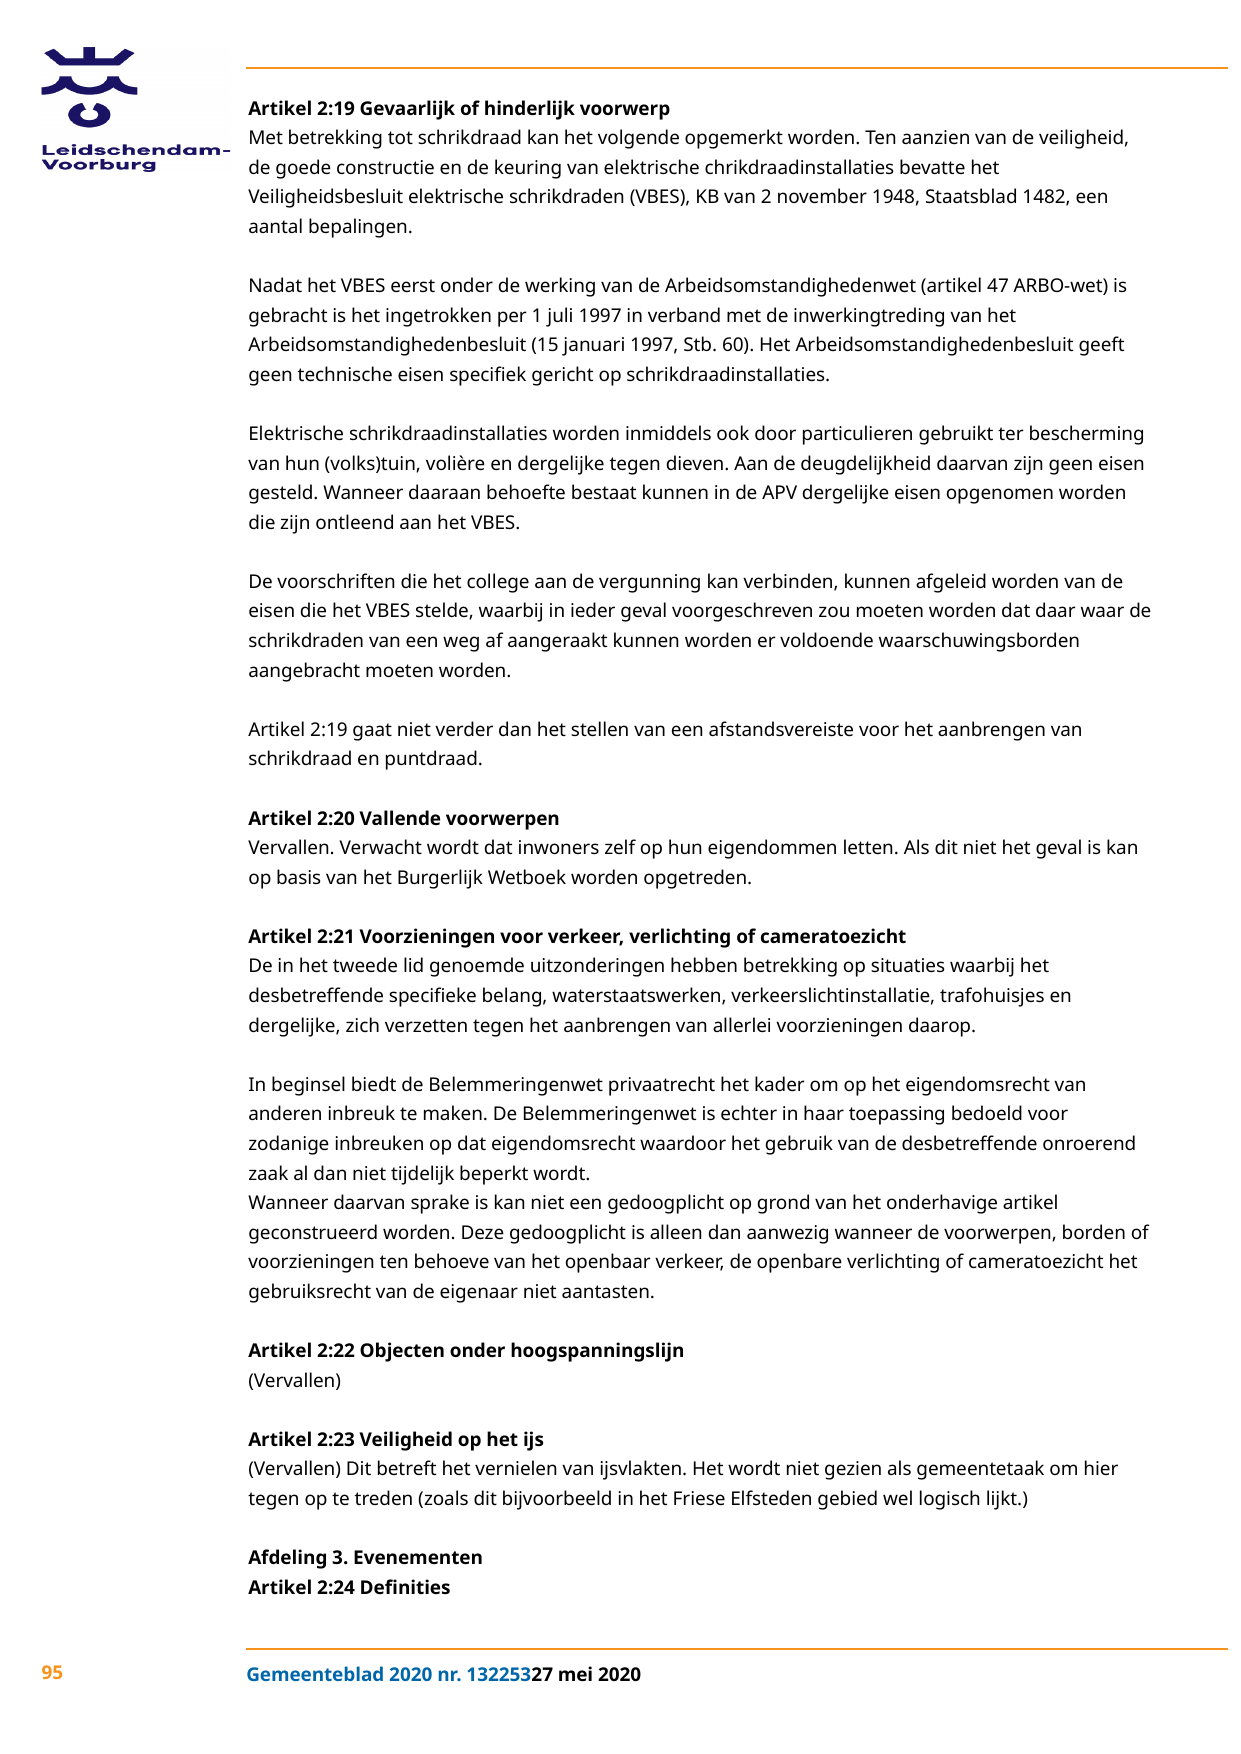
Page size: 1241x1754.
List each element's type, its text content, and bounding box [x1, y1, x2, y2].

text Afdeling 3. Evenementen [248, 1544, 1152, 1570]
text Artikel 2:23 Veiligheid op het ijs [248, 1426, 1152, 1452]
text Met betrekking tot schrikdraad kan het volgende opgemerkt worden. Ten aanzien van de veiligheid, de goede constructie en de keuring van elektrische chrikdraadinstallaties bevatte het Veiligheidsbesluit elektrische schrikdraden (VBES), KB van 2 november 1948, Staatsblad 1482, een aantal bepalingen. [248, 124, 1152, 239]
text Nadat het VBES eerst onder de werking van de Arbeidsomstandighedenwet (artikel 47 ARBO-wet) is gebracht is het ingetrokken per 1 juli 1997 in verband met de inwerkingtreding van het Arbeidsomstandighedenbesluit (15 januari 1997, Stb. 60). Het Arbeidsomstandighedenbesluit geeft geen technische eisen specifiek gericht op schrikdraadinstallaties. [248, 272, 1152, 387]
text (Vervallen) [248, 1367, 1152, 1393]
text Artikel 2:21 Voorzieningen voor verkeer, verlichting of cameratoezicht [248, 923, 1152, 949]
text (Vervallen) Dit betreft het vernielen van ijsvlakten. Het wordt niet gezien als gemeentetaak om hier tegen op te treden (zoals dit bijvoorbeeld in het Friese Elfsteden gebied wel logisch lijkt.) [248, 1456, 1152, 1511]
text Artikel 2:22 Objecten onder hoogspanningslijn [248, 1337, 1152, 1363]
picture [41, 47, 231, 172]
text Artikel 2:24 Definities [248, 1574, 1152, 1600]
text Elektrische schrikdraadinstallaties worden inmiddels ook door particulieren gebruikt ter bescherming van hun (volks)tuin, volière en dergelijke tegen dieven. Aan de deugdelijkheid daarvan zijn geen eisen gesteld. Wanneer daaraan behoefte bestaat kunnen in de APV dergelijke eisen opgenomen worden die zijn ontleend aan het VBES. [248, 420, 1152, 535]
text In beginsel biedt de Belemmeringenwet privaatrecht het kader om op het eigendomsrecht van anderen inbreuk te maken. De Belemmeringenwet is echter in haar toepassing bedoeld voor zodanige inbreuken op dat eigendomsrecht waardoor het gebruik van de desbetreffende onroerend zaak al dan niet tijdelijk beperkt wordt. [248, 1071, 1152, 1186]
text Artikel 2:19 Gevaarlijk of hinderlijk voorwerp [248, 95, 1152, 121]
text Artikel 2:20 Vallende voorwerpen [248, 805, 1152, 831]
text Wanneer daarvan sprake is kan niet een gedoogplicht op grond van het onderhavige artikel geconstrueerd worden. Deze gedoogplicht is alleen dan aanwezig wanneer de voorwerpen, borden of voorzieningen ten behoeve van het openbaar verkeer, de openbare verlichting of cameratoezicht het gebruiksrecht van de eigenaar niet aantasten. [248, 1189, 1152, 1304]
text Vervallen. Verwacht wordt dat inwoners zelf op hun eigendommen letten. Als dit niet het geval is kan op basis van het Burgerlijk Wetboek worden opgetreden. [248, 834, 1152, 890]
text De in het tweede lid genoemde uitzonderingen hebben betrekking op situaties waarbij het desbetreffende specifieke belang, waterstaatswerken, verkeerslichtinstallatie, trafohuisjes en dergelijke, zich verzetten tegen het aanbrengen van allerlei voorzieningen daarop. [248, 953, 1152, 1038]
text De voorschriften die het college aan de vergunning kan verbinden, kunnen afgeleid worden van de eisen die het VBES stelde, waarbij in ieder geval voorgeschreven zou moeten worden dat daar waar de schrikdraden van een weg af aangeraakt kunnen worden er voldoende waarschuwingsborden aangebracht moeten worden. [248, 568, 1152, 683]
text Artikel 2:19 gaat niet verder dan het stellen van een afstandsvereiste voor het aanbrengen van schrikdraad en puntdraad. [248, 716, 1152, 771]
